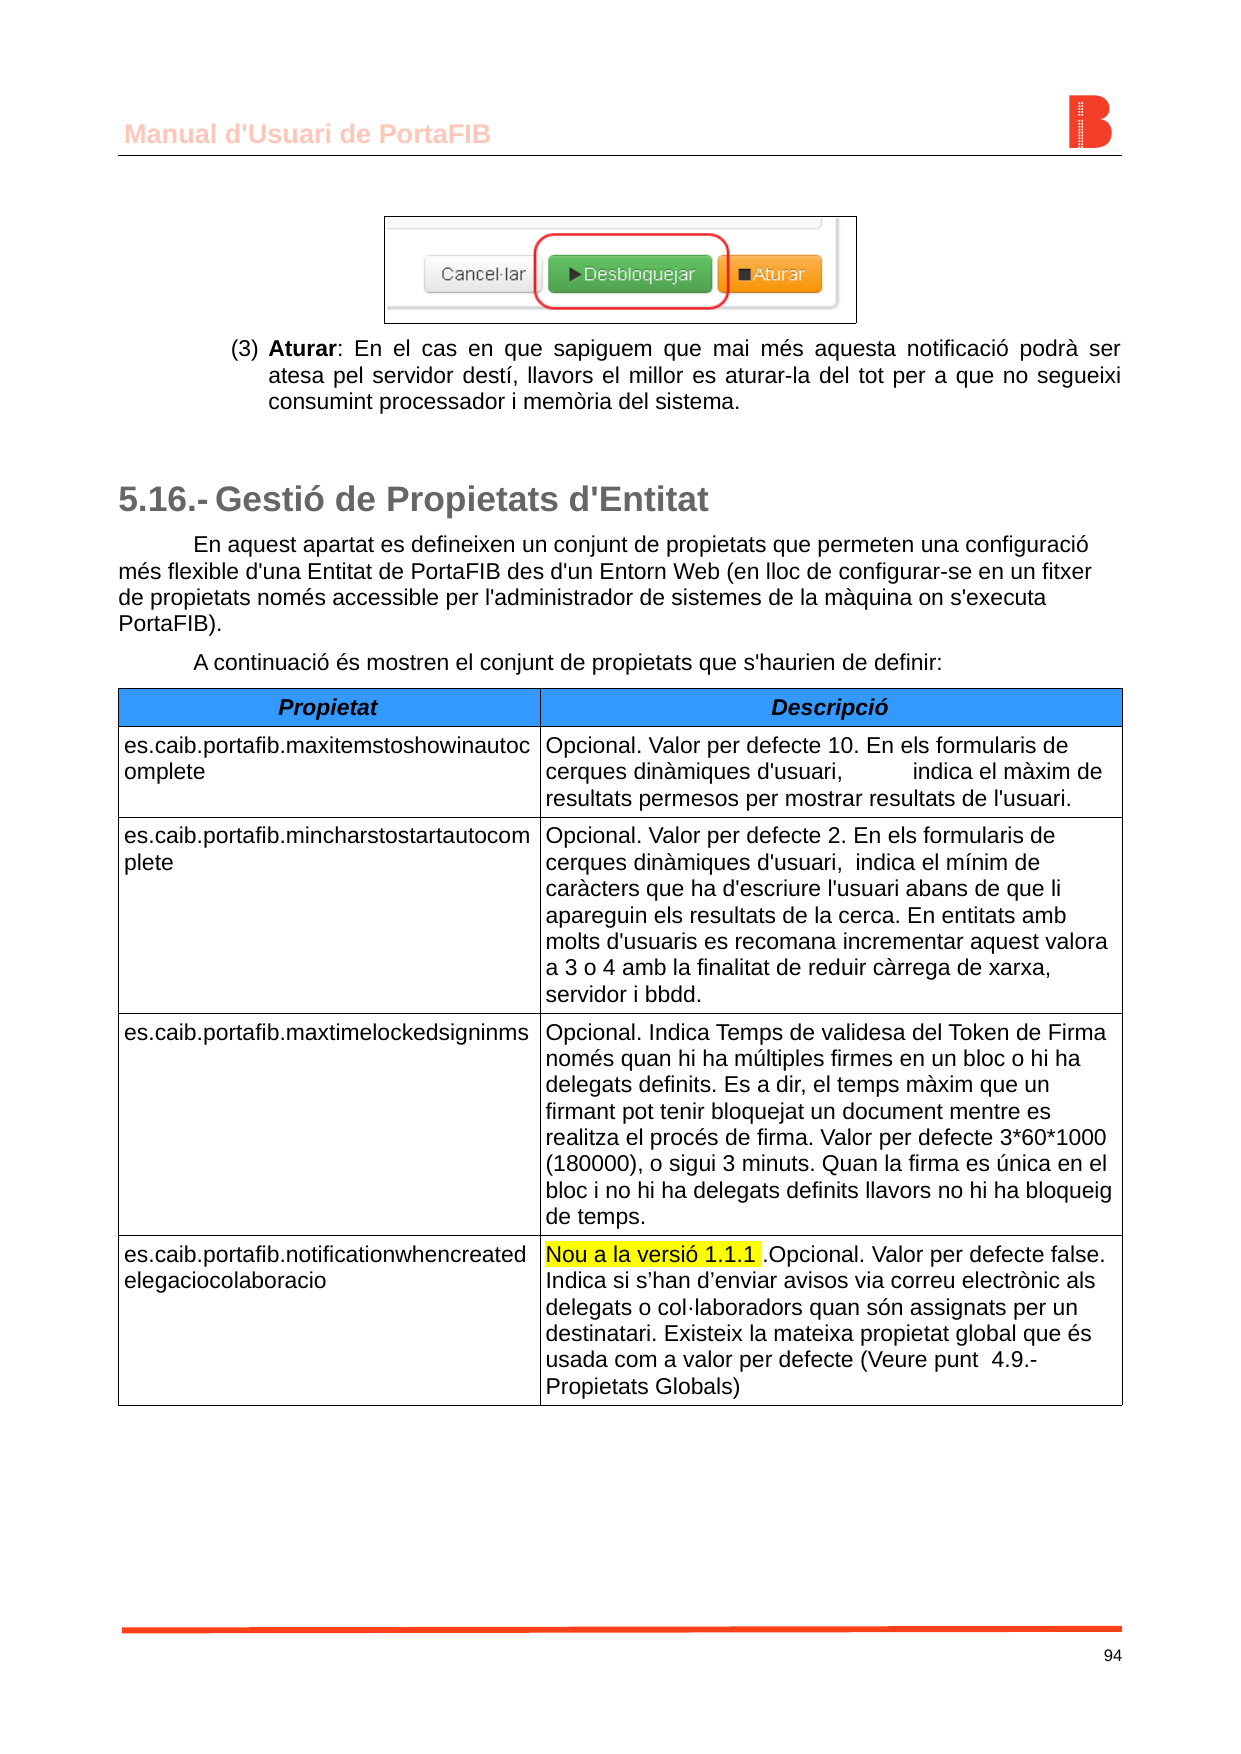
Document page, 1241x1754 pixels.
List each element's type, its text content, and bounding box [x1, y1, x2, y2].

table_cell Opcional. Indica Temps de validesa del Token de Firma només quan hi ha múltiples firmes en un bloc o hi ha delegats definits. Es a dir, el temps màxim que un firmant pot tenir bloquejat un document mentre es realitza el procés de firma. Valor per defecte 3*60*1000 (180000), o sigui 3 minuts. Quan la firma es única en el bloc i no hi ha delegats definits llavors no hi ha bloqueig de temps. [541, 1014, 1122, 1235]
text En aquest apartat es defineixen un conjunt de propietats que permeten una configuració més flexible d'una Entitat de PortaFIB des d'un Entorn Web (en lloc de configurar-se en un fitxer de propietats només accessible per l'administrador de sistemes de la màquina on s'executa PortaFIB). [118, 531, 1122, 637]
table_cell es.caib.portafib.notificationwhencreatedelegaciocolaboracio [119, 1236, 540, 1405]
list Aturar: En el cas en que sapiguem que mai més aquesta notificació podrà ser atesa pel servidor destí, llavors el millor es aturar-la del tot per a que no segueixi consumint processador i memòria del sistema. [231, 335, 1122, 414]
table_cell es.caib.portafib.maxitemstoshowinautocomplete [119, 727, 540, 817]
table_cell Opcional. Valor per defecte 10. En els formularis de cerques dinàmiques d'usuari, indica el màxim de resultats permesos per mostrar resultats de l'usuari. [541, 727, 1122, 817]
picture [387, 218, 853, 320]
picture [1063, 94, 1117, 150]
text A continuació és mostren el conjunt de propietats que s'haurien de definir: [118, 649, 1122, 676]
table_header Propietat [119, 689, 540, 726]
table_cell es.caib.portafib.mincharstostartautocomplete [119, 818, 540, 1013]
table_cell Opcional. Valor per defecte 2. En els formularis de cerques dinàmiques d'usuari, indica el mínim de caràcters que ha d'escriure l'usuari abans de que li apareguin els resultats de la cerca. En entitats amb molts d'usuaris es recomana incrementar aquest valora a 3 o 4 amb la finalitat de reduir càrrega de xarxa, servidor i bbdd. [541, 818, 1122, 1013]
table_cell Nou a la versió 1.1.1 .Opcional. Valor per defecte false. Indica si s’han d’enviar avisos via correu electrònic als delegats o col·laboradors quan són assignats per un destinatari. Existeix la mateixa propietat global que és usada com a valor per defecte (Veure punt 4.9.-Propietats Globals) [541, 1236, 1122, 1405]
table_header Descripció [541, 689, 1122, 726]
subtitle Gestió de Propietats d'Entitat [118, 478, 1122, 519]
table_cell es.caib.portafib.maxtimelockedsigninms [119, 1014, 540, 1235]
